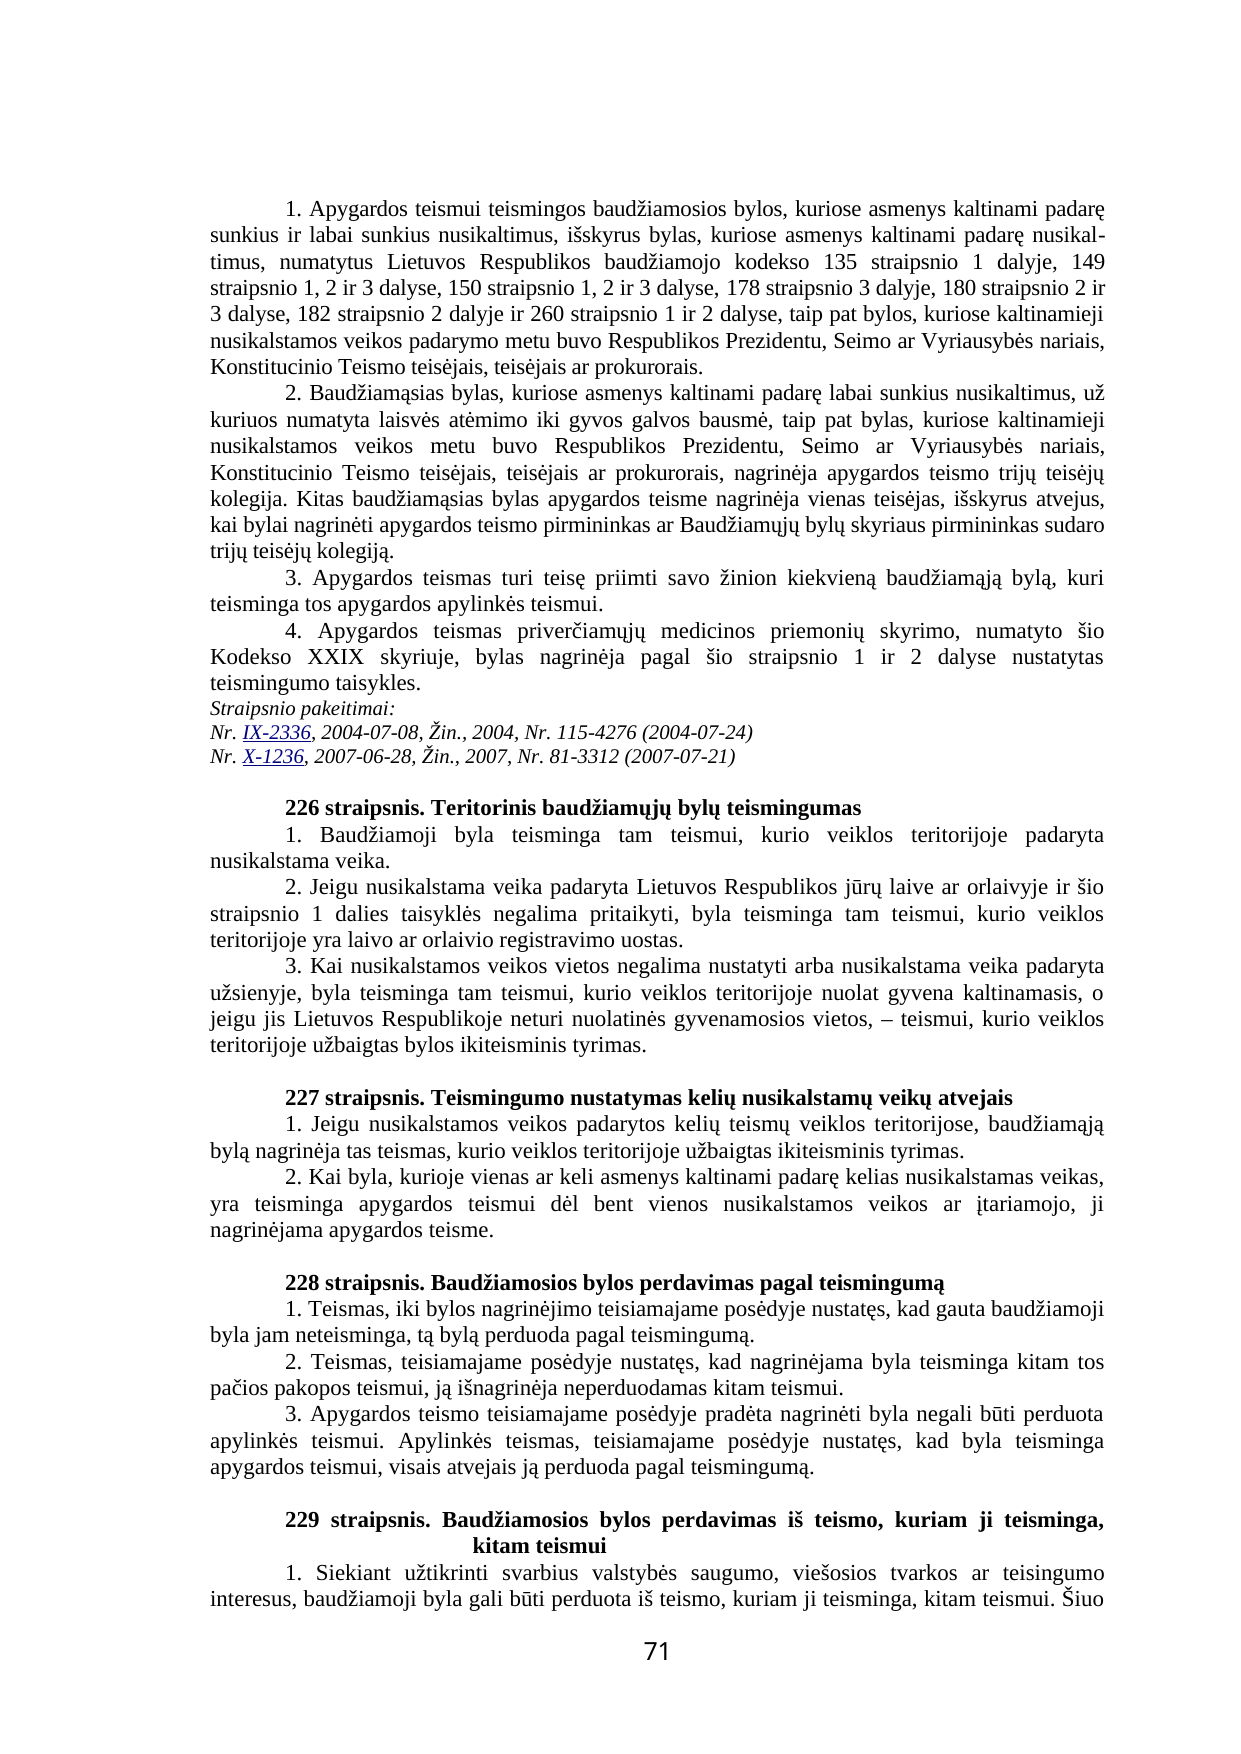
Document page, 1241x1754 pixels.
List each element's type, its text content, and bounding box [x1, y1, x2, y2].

text Straipsnio pakeitimai: [210, 696, 1106, 720]
text 226 straipsnis. Teritorinis baudžiamųjų bylų teismingumas [210, 794, 1106, 821]
text 229 straipsnis. Baudžiamosios bylos perdavimas iš teismo, kuriam ji teisminga, kitam teismui [285, 1506, 1106, 1558]
text 3. Apygardos teismo teisiamajame posėdyje pradėta nagrinėti byla negali būti perduota apylinkės teismui. Apylinkės teismas, teisiamajame posėdyje nustatęs, kad byla teisminga apygardos teismui, visais atvejais ją perduoda pagal teismingumą. [210, 1400, 1106, 1479]
text Nr. IX-2336, 2004-07-08, Žin., 2004, Nr. 115-4276 (2004-07-24) [210, 720, 1106, 744]
text 1. Apygardos teismui teismingos baudžiamosios bylos, kuriose asmenys kaltinami padarę sunkius ir labai sunkius nusikaltimus, išskyrus bylas, kuriose asmenys kaltinami padarę nusikal­timus, numatytus Lietuvos Respublikos baudžiamojo kodekso 135 straipsnio 1 dalyje, 149 straipsnio 1, 2 ir 3 dalyse, 150 straipsnio 1, 2 ir 3 dalyse, 178 straipsnio 3 dalyje, 180 straipsnio 2 ir 3 dalyse, 182 straipsnio 2 dalyje ir 260 straipsnio 1 ir 2 dalyse, taip pat bylos, kuriose kaltinamieji nusikalstamos veikos padarymo metu buvo Respublikos Prezidentu, Seimo ar Vyriausybės nariais, Konsti­tucinio Teismo teisėjais, teisėjais ar prokurorais. [210, 195, 1106, 379]
text 1. Siekiant užtikrinti svarbius valstybės saugumo, viešosios tvarkos ar teisingumo interesus, baudžiamoji byla gali būti perduota iš teismo, kuriam ji teisminga, kitam teismui. Šiuo [210, 1558, 1106, 1611]
text 1. Teismas, iki bylos nagrinėjimo teisiamajame posėdyje nustatęs, kad gauta baudžiamoji byla jam neteisminga, tą bylą perduoda pagal teismingumą. [210, 1295, 1106, 1348]
text 1. Baudžiamoji byla teisminga tam teismui, kurio veiklos teritorijoje padaryta nusikalstama veika. [210, 821, 1106, 873]
text 1. Jeigu nusikalstamos veikos padarytos kelių teismų veiklos teritorijose, baudžiamąją bylą nagrinėja tas teismas, kurio veiklos teritorijoje užbaigtas ikiteisminis tyrimas. [210, 1111, 1106, 1163]
text 3. Kai nusikalstamos veikos vietos negalima nustatyti arba nusikalstama veika padaryta užsienyje, byla teisminga tam teismui, kurio veiklos teritorijoje nuolat gyvena kaltinamasis, o jeigu jis Lietuvos Respublikoje neturi nuolatinės gyvenamosios vietos, – teismui, kurio veiklos teritorijoje užbaigtas bylos ikiteisminis tyrimas. [210, 952, 1106, 1058]
text 227 straipsnis. Teismingumo nustatymas kelių nusikalstamų veikų atvejais [285, 1084, 1106, 1111]
text 2. Baudžiamąsias bylas, kuriose asmenys kaltinami padarę labai sunkius nusikaltimus, už kuriuos numatyta laisvės atėmimo iki gyvos galvos bausmė, taip pat bylas, kuriose kaltinamieji nusikalstamos veikos metu buvo Respublikos Prezidentu, Seimo ar Vyriausybės nariais, Konstitucinio Teismo teisėjais, teisėjais ar prokurorais, nagrinėja apygardos teismo trijų teisėjų kolegija. Kitas baudžiamąsias bylas apygardos teisme nagrinėja vienas teisėjas, išskyrus atvejus, kai bylai nagrinėti apygardos teismo pirmininkas ar Baudžiamųjų bylų skyriaus pirmininkas sudaro trijų teisėjų kolegiją. [210, 379, 1106, 564]
text 3. Apygardos teismas turi teisę priimti savo žinion kiekvieną baudžiamąją bylą, kuri teisminga tos apygardos apylinkės teismui. [210, 564, 1106, 617]
text 228 straipsnis. Baudžiamosios bylos perdavimas pagal teismingumą [210, 1269, 1106, 1295]
text 2. Jeigu nusikalstama veika padaryta Lietuvos Respublikos jūrų laive ar orlaivyje ir šio straipsnio 1 dalies taisyklės negalima pritaikyti, byla teisminga tam teismui, kurio veiklos teritorijoje yra laivo ar orlaivio registravimo uostas. [210, 873, 1106, 952]
text 2. Kai byla, kurioje vienas ar keli asmenys kaltinami padarę kelias nusikalstamas veikas, yra teisminga apygardos teismui dėl bent vienos nusikalstamos veikos ar įtariamojo, ji nagrinėjama apygardos teisme. [210, 1163, 1106, 1242]
text Nr. X-1236, 2007-06-28, Žin., 2007, Nr. 81-3312 (2007-07-21) [210, 744, 1106, 768]
text 4. Apygardos teismas priverčiamųjų medicinos priemonių skyrimo, numatyto šio Kodekso XXIX skyriuje, bylas nagrinėja pagal šio straipsnio 1 ir 2 dalyse nustatytas teismingumo taisykles. [210, 617, 1106, 696]
text 2. Teismas, teisiamajame posėdyje nustatęs, kad nagrinėjama byla teisminga kitam tos pačios pakopos teismui, ją išnagrinėja neperduodamas kitam teismui. [210, 1348, 1106, 1400]
